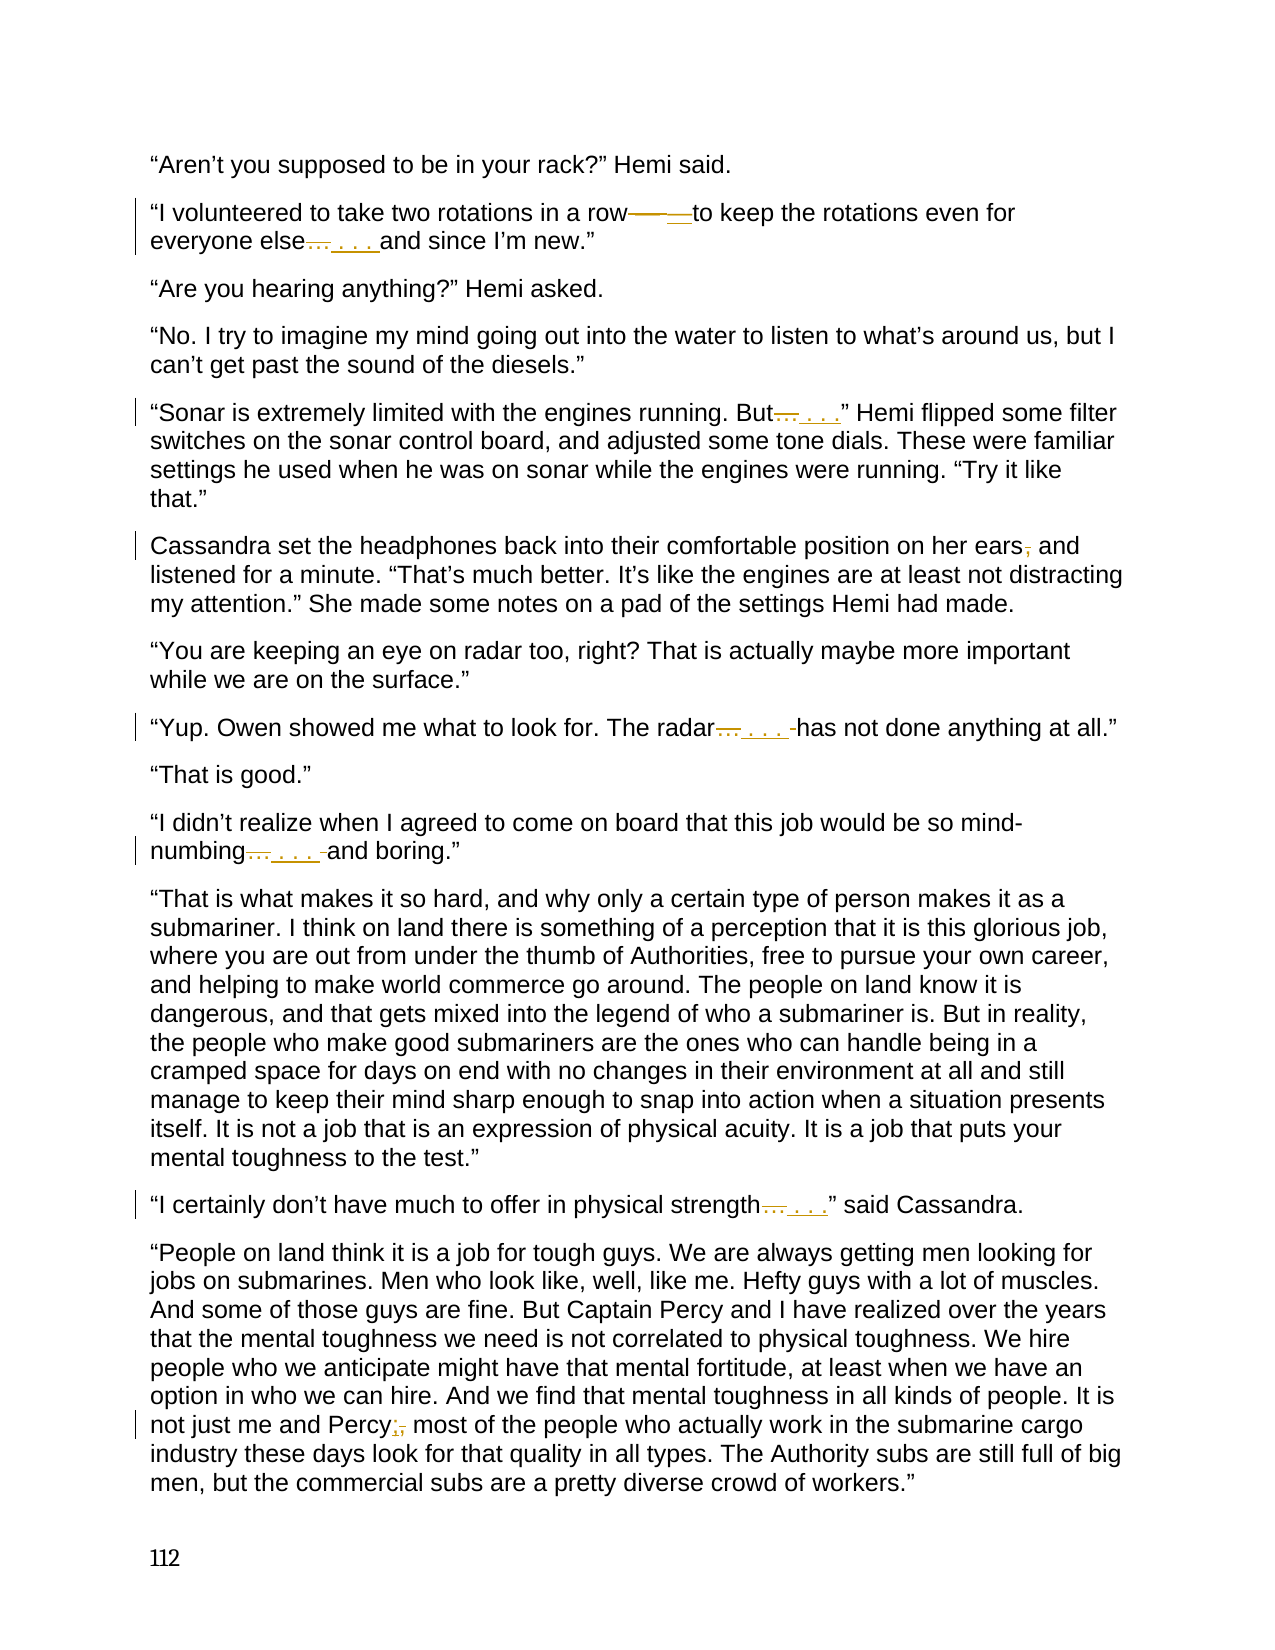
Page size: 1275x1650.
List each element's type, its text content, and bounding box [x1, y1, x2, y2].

text “That is what makes it so hard, and why only a certain type of person makes it as a submariner. I think on land there is something of a perception that it is this glorious job, where you are out from under the thumb of Authorities, free to pursue your own career, and helping to make world commerce go around. The people on land know it is dangerous, and that gets mixed into the legend of who a submariner is. But in reality, the people who make good submariners are the ones who can handle being in a cramped space for days on end with no changes in their environment at all and still manage to keep their mind sharp enough to snap into action when a situation presents itself. It is not a job that is an expression of physical acuity. It is a job that puts your mental toughness to the test.” [150, 884, 1125, 1171]
text “Are you hearing anything?” Hemi asked. [150, 274, 1125, 302]
text “Sonar is extremely limited with the engines running. But . . .” Hemi flipped some filter switches on the sonar control board, and adjusted some tone dials. These were familiar settings he used when he was on sonar while the engines were running. “Try it like that.” [150, 397, 1125, 512]
text “No. I try to imagine my mind going out into the water to listen to what’s around us, but I can’t get past the sound of the diesels.” [150, 321, 1125, 379]
text “I certainly don’t have much to offer in physical strength . . .” said Cassandra. [150, 1190, 1125, 1219]
text “Aren’t you supposed to be in your rack?” Hemi said. [150, 150, 1125, 179]
text Cassandra set the headphones back into their comfortable position on her ears and listened for a minute. “That’s much better. It’s like the engines are at least not distracting my attention.” She made some notes on a pad of the settings Hemi had made. [150, 531, 1125, 617]
text “I didn’t realize when I agreed to come on board that this job would be so mind-numbing . . . and boring.” [150, 807, 1125, 865]
text “Yup. Owen showed me what to look for. The radar . . . has not done anything at all.” [150, 712, 1125, 741]
text “I volunteered to take two rotations in a row—to keep the rotations even for everyone else . . . and since I’m new.” [150, 197, 1125, 255]
text “That is good.” [150, 760, 1125, 789]
text “People on land think it is a job for tough guys. We are always getting men looking for jobs on submarines. Men who look like, well, like me. Hefty guys with a lot of muscles. And some of those guys are fine. But Captain Percy and I have realized over the years that the mental toughness we need is not correlated to physical toughness. We hire people who we anticipate might have that mental fortitude, at least when we have an option in who we can hire. And we find that mental toughness in all kinds of people. It is not just me and Percy; most of the people who actually work in the submarine cargo industry these days look for that quality in all types. The Authority subs are still full of big men, but the commercial subs are a pretty diverse crowd of workers.” [150, 1237, 1125, 1496]
text “You are keeping an eye on radar too, right? That is actually maybe more important while we are on the surface.” [150, 636, 1125, 694]
